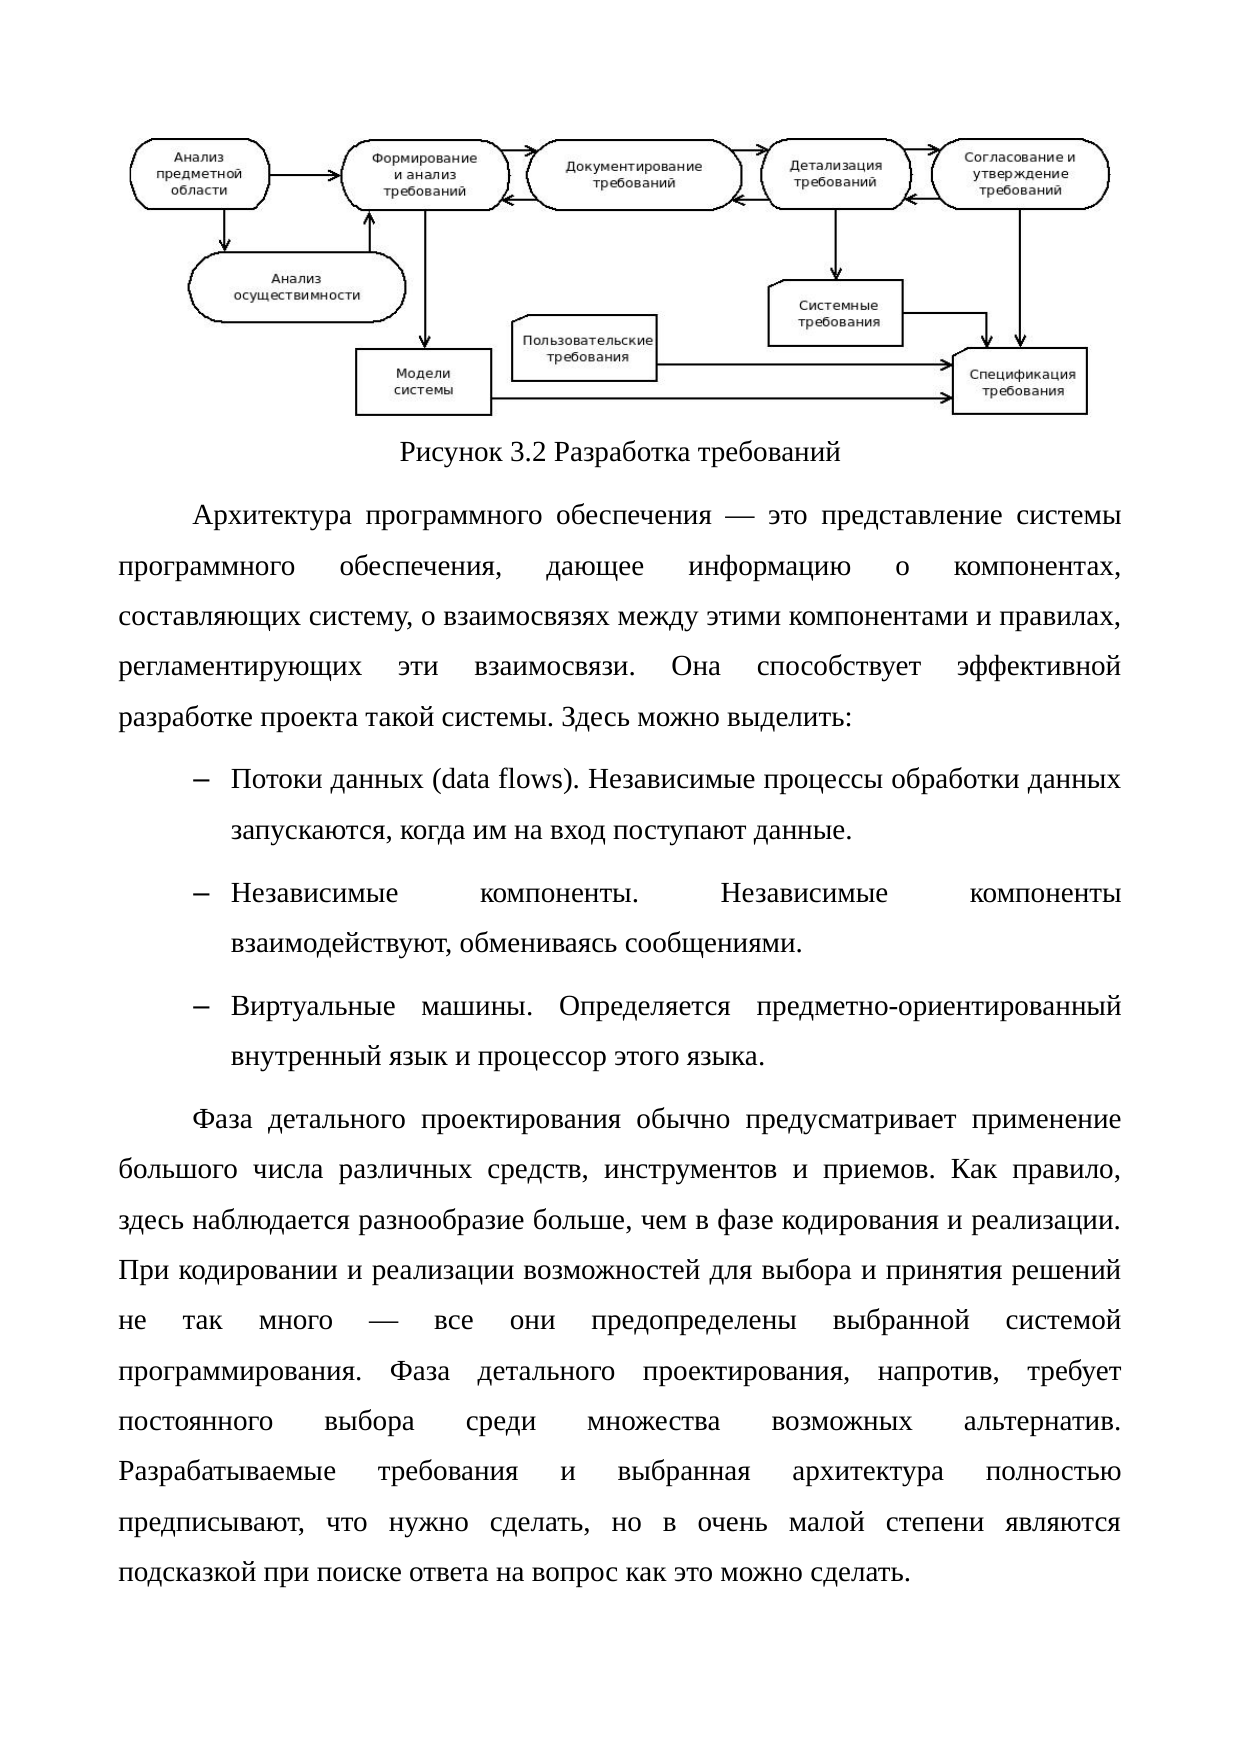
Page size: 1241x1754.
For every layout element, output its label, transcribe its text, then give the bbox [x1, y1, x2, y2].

picture [129, 138, 1111, 418]
list Виртуальные машины. Определяется предметно-ориентированный внутренный язык и процессор этого языка. [193, 988, 1122, 1072]
list Потоки данных (data flows). Независимые процессы обработки данных запускаются, когда им на вход поступают данные. [193, 761, 1122, 845]
text Фаза детального проектирования обычно предусматривает применение большого числа различных средств, инструментов и приемов. Как правило, здесь наблюдается разнообразие больше, чем в фазе кодирования и реализации. При кодировании и реализации возможностей для выбора и принятия решений не так много — все они предопределены выбранной системой программирования. Фаза детального проектирования, напротив, требует постоянного выбора среди множества возможных альтернатив. Разрабатываемые требования и выбранная архитектура полностью предписывают, что нужно сделать, но в очень малой степени являются подсказкой при поиске ответа на вопрос как это можно сделать. [118, 1101, 1122, 1587]
text Рисунок 3.2 Разработка требований [118, 118, 1122, 468]
list Независимые компоненты. Независимые компоненты взаимодействуют, обмениваясь сообщениями. [193, 875, 1122, 959]
text Архитектура программного обеспечения — это представление системы программного обеспечения, дающее информацию о компонентах, составляющих систему, о взаимосвязях между этими компонентами и правилах, регламентирующих эти взаимосвязи. Она способствует эффективной разработке проекта такой системы. Здесь можно выделить: [118, 497, 1122, 732]
